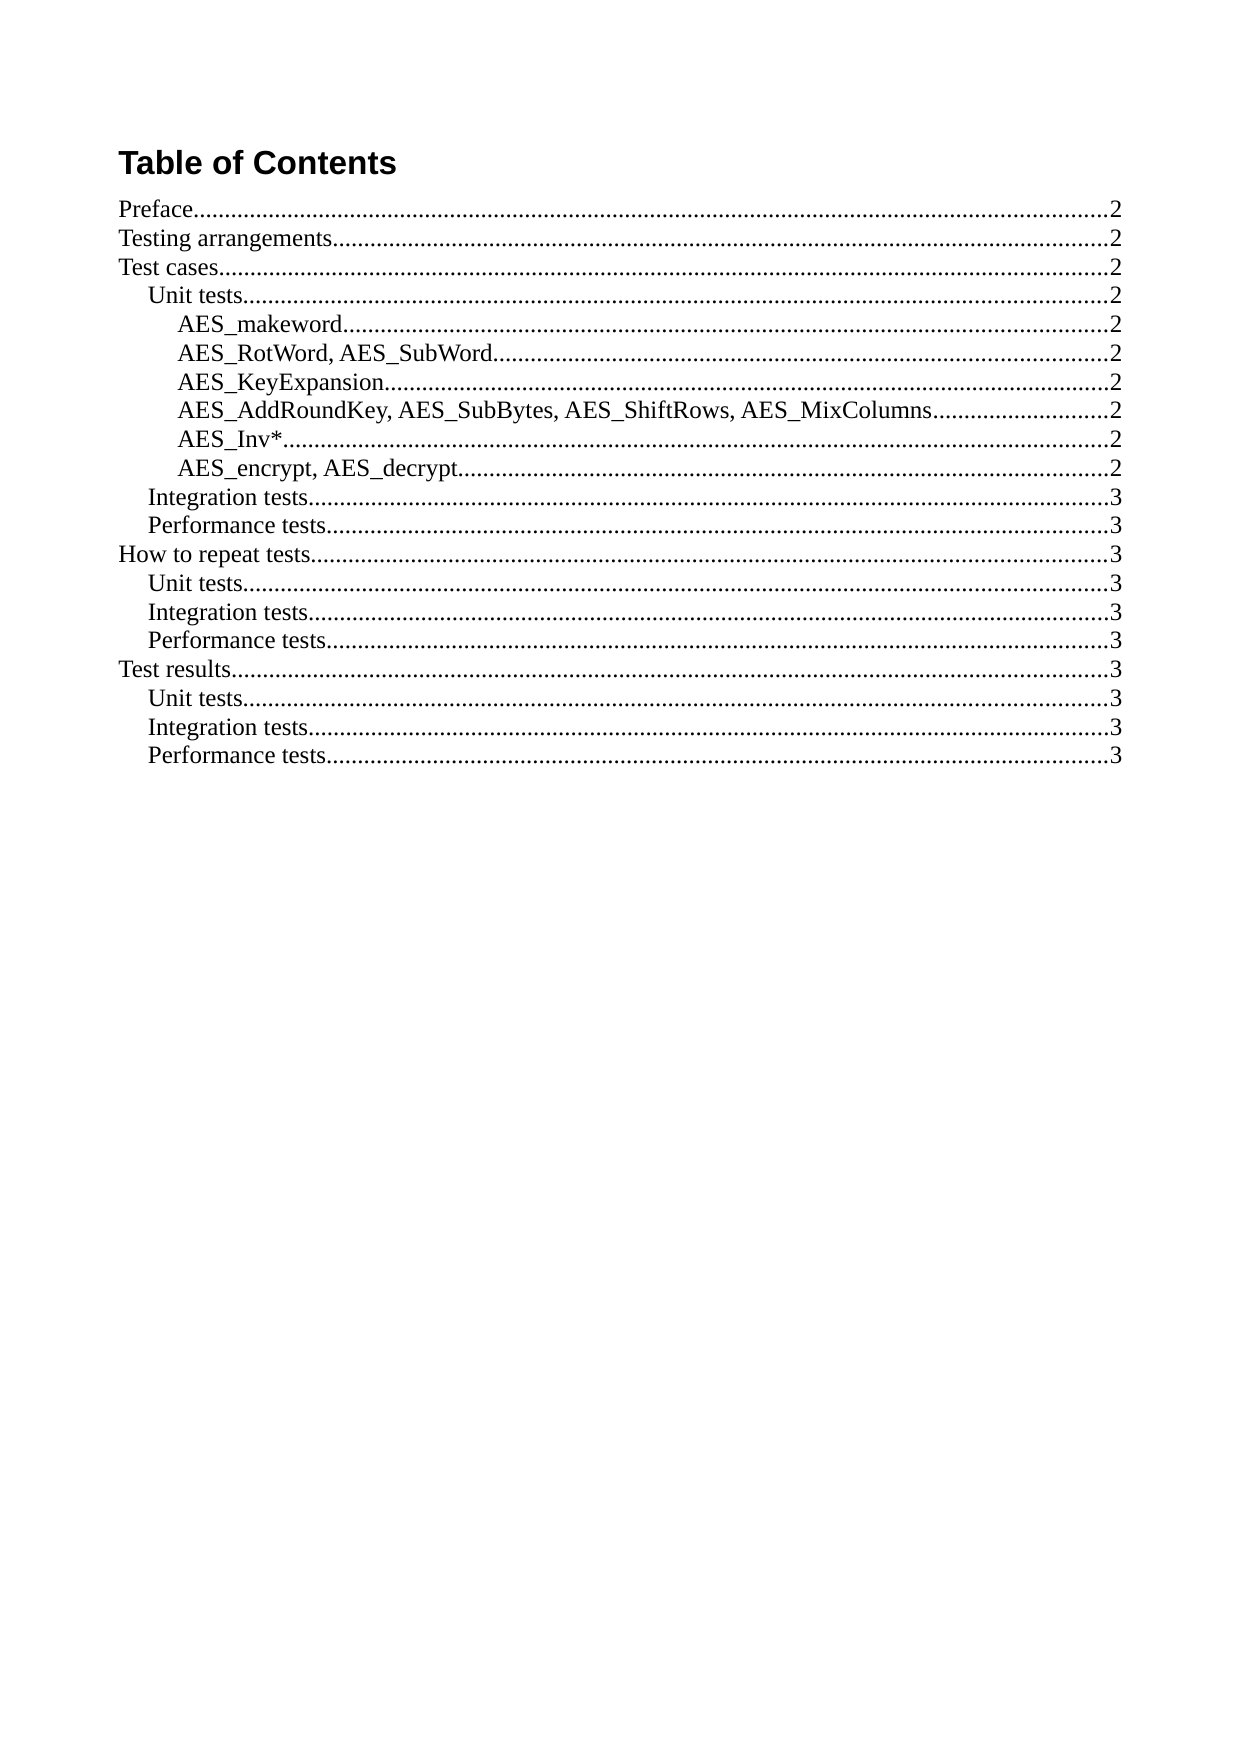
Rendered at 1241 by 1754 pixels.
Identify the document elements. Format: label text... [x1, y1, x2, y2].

text AES_Inv* 2 [177, 424, 1122, 453]
text Unit tests 3 [148, 568, 1122, 597]
text Testing arrangements 2 [118, 223, 1122, 252]
text Performance tests 3 [148, 740, 1122, 769]
text AES_encrypt, AES_decrypt 2 [177, 453, 1122, 482]
text Unit tests 3 [148, 683, 1122, 712]
text Performance tests 3 [148, 625, 1122, 654]
text Integration tests 3 [148, 482, 1122, 510]
text Test cases 2 [118, 252, 1122, 280]
text AES_RotWord, AES_SubWord 2 [177, 338, 1122, 367]
text Integration tests 3 [148, 597, 1122, 625]
subtitle Table of Contents [118, 143, 1122, 182]
text AES_AddRoundKey, AES_SubBytes, AES_ShiftRows, AES_MixColumns 2 [177, 395, 1122, 424]
text Integration tests 3 [148, 712, 1122, 740]
text Preface 2 [118, 194, 1122, 223]
text Performance tests 3 [148, 510, 1122, 539]
text Test results 3 [118, 654, 1122, 683]
text AES_makeword 2 [177, 309, 1122, 338]
text AES_KeyExpansion 2 [177, 367, 1122, 395]
text Unit tests 2 [148, 280, 1122, 309]
text How to repeat tests 3 [118, 539, 1122, 568]
